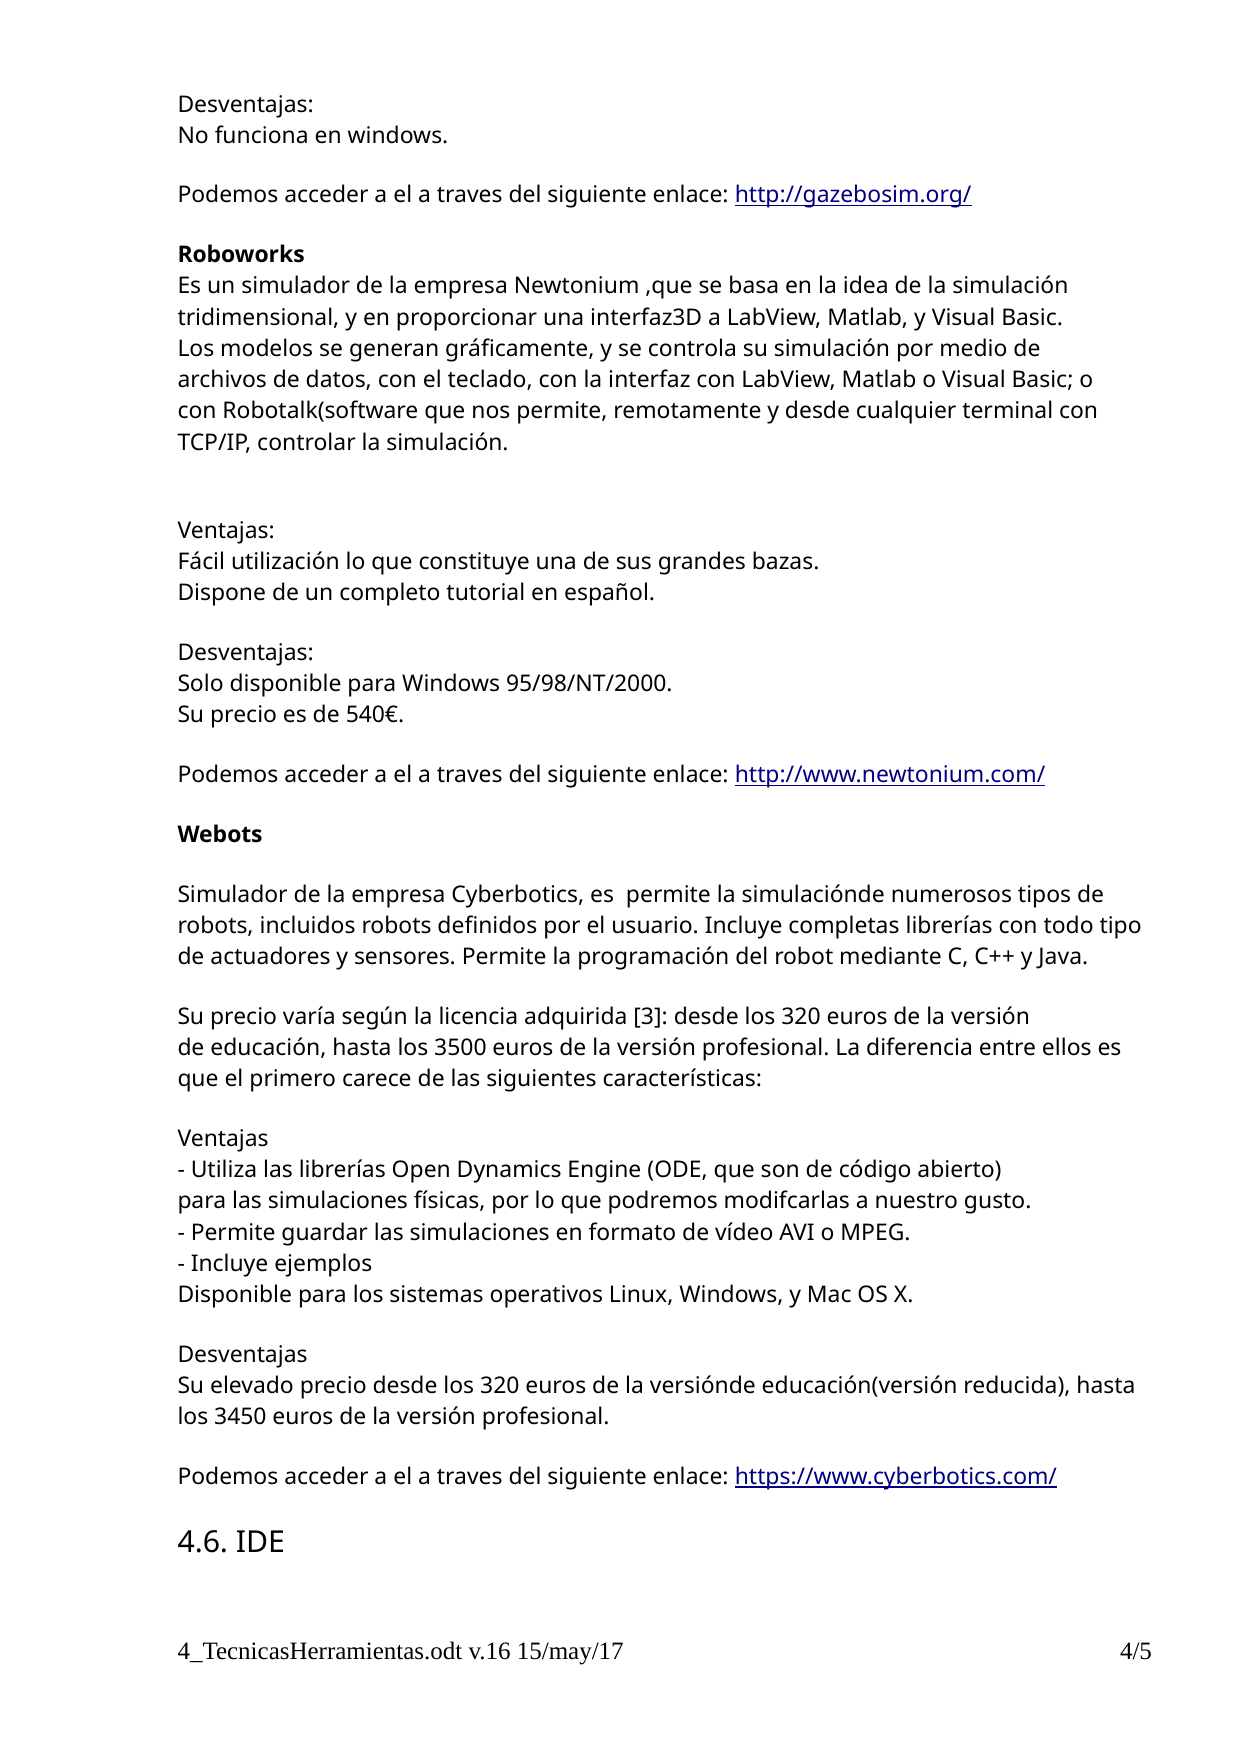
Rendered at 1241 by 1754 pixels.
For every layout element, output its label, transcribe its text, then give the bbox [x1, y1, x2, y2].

text Podemos acceder a el a traves del siguiente enlace: http://gazebosim.org/ [177, 178, 1152, 210]
text con Robotalk(software que nos permite, remotamente y desde cualquier terminal con TCP/IP, controlar la simulación. [177, 394, 1152, 457]
text Podemos acceder a el a traves del siguiente enlace: https://www.cyberbotics.com/ [177, 1460, 1152, 1491]
text de educación, hasta los 3500 euros de la versión profesional. La diferencia entre ellos es [177, 1031, 1152, 1062]
text No funciona en windows. [177, 119, 1152, 150]
text Disponible para los sistemas operativos Linux, Windows, y Mac OS X. [177, 1278, 1152, 1309]
text Fácil utilización lo que constituye una de sus grandes bazas. [177, 545, 1152, 576]
text Desventajas [177, 1338, 1152, 1369]
text Podemos acceder a el a traves del siguiente enlace: http://www.newtonium.com/ [177, 758, 1152, 789]
text - Utiliza las librerías Open Dynamics Engine (ODE, que son de código abierto) [177, 1153, 1152, 1184]
text Dispone de un completo tutorial en español. [177, 576, 1152, 607]
text Su precio varía según la licencia adquirida [3]: desde los 320 euros de la versión [177, 1000, 1152, 1031]
text Los modelos se generan gráficamente, y se controla su simulación por medio de [177, 332, 1152, 363]
text Solo disponible para Windows 95/98/NT/2000. [177, 667, 1152, 698]
text archivos de datos, con el teclado, con la interfaz con LabView, Matlab o Visual Basic; o [177, 363, 1152, 394]
text Su precio es de 540€. [177, 698, 1152, 730]
text Simulador de la empresa Cyberbotics, es permite la simulaciónde numerosos tipos de robots, incluidos robots definidos por el usuario. Incluye completas librerías con todo tipo de actuadores y sensores. Permite la programación del robot mediante C, C++ y Java. [177, 877, 1152, 971]
text Webots [177, 818, 1152, 849]
text para las simulaciones físicas, por lo que podremos modifcarlas a nuestro gusto. [177, 1184, 1152, 1216]
text Roboworks [177, 238, 1152, 269]
text - Permite guardar las simulaciones en formato de vídeo AVI o MPEG. [177, 1216, 1152, 1247]
text Desventajas: [177, 87, 1152, 119]
text Ventajas [177, 1122, 1152, 1153]
text 4.6. IDE [177, 1520, 1152, 1561]
text que el primero carece de las siguientes características: [177, 1062, 1152, 1093]
text Ventajas: [177, 514, 1152, 545]
text Desventajas: [177, 636, 1152, 667]
text Es un simulador de la empresa Newtonium ,que se basa en la idea de la simulación tridimensional, y en proporcionar una interfaz3D a LabView, Matlab, y Visual Basic. [177, 269, 1152, 332]
text Su elevado precio desde los 320 euros de la versiónde educación(versión reducida), hasta los 3450 euros de la versión profesional. [177, 1369, 1152, 1432]
text - Incluye ejemplos [177, 1247, 1152, 1278]
